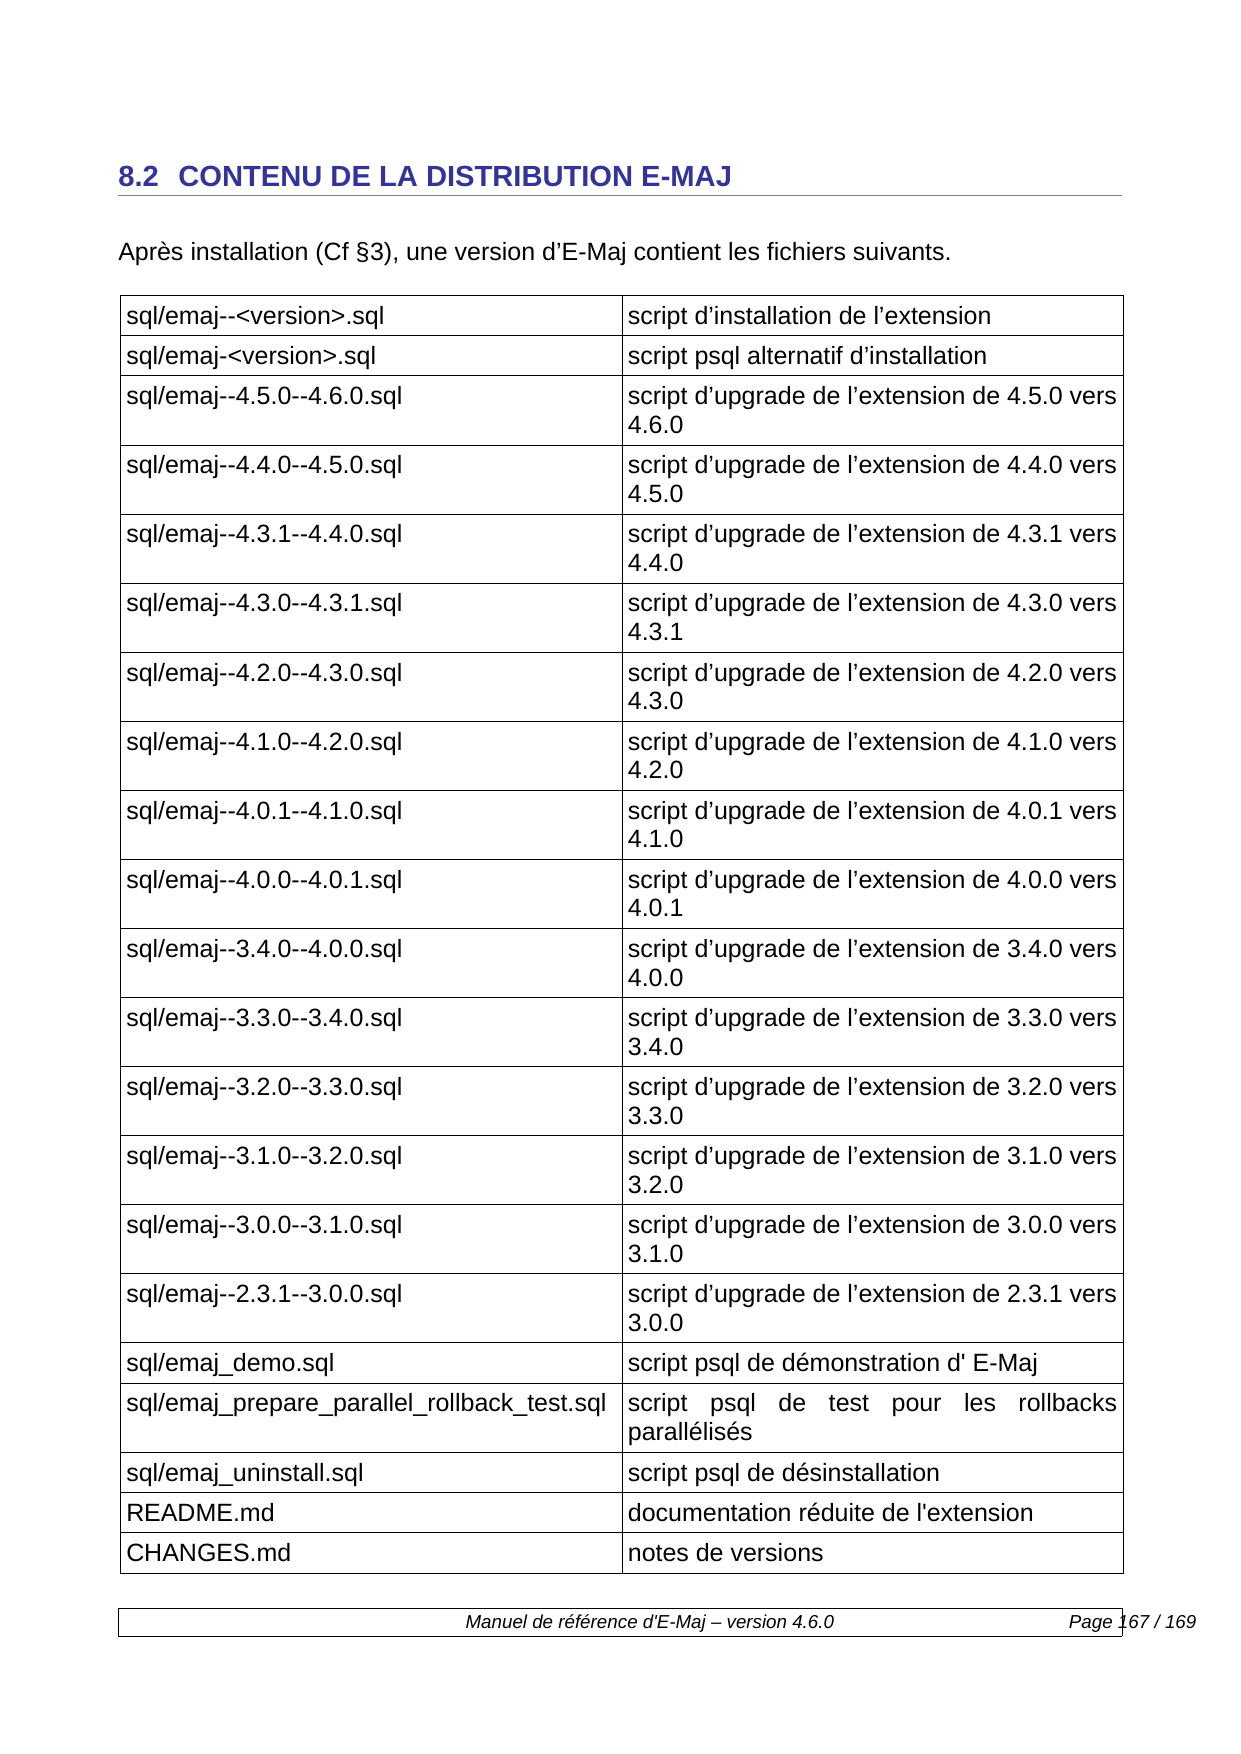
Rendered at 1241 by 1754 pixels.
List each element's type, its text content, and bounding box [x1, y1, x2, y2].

table_cell sql/emaj--4.2.0--4.3.0.sql [121, 653, 622, 721]
table_header script d’installation de l’extension [623, 296, 1123, 335]
table_cell README.md [121, 1493, 622, 1532]
table_cell script d’upgrade de l’extension de 4.3.0 vers 4.3.1 [623, 584, 1123, 652]
table_cell sql/emaj--3.4.0--4.0.0.sql [121, 929, 622, 997]
table_cell sql/emaj_prepare_parallel_rollback_test.sql [121, 1384, 622, 1452]
table_cell sql/emaj--3.2.0--3.3.0.sql [121, 1067, 622, 1135]
table_cell script d’upgrade de l’extension de 4.0.0 vers 4.0.1 [623, 860, 1123, 928]
table_header sql/emaj--<version>.sql [121, 296, 622, 335]
table_cell script d’upgrade de l’extension de 4.4.0 vers 4.5.0 [623, 446, 1123, 513]
table_cell script psql de désinstallation [623, 1453, 1123, 1492]
text Après installation (Cf §3), une version d’E-Maj contient les fichiers suivants. [118, 237, 1122, 266]
table_cell sql/emaj--4.0.0--4.0.1.sql [121, 860, 622, 928]
table_cell script psql de test pour les rollbacks parallélisés [623, 1384, 1123, 1452]
table_cell sql/emaj--4.1.0--4.2.0.sql [121, 722, 622, 790]
table_cell sql/emaj_uninstall.sql [121, 1453, 622, 1492]
table_cell sql/emaj--3.0.0--3.1.0.sql [121, 1205, 622, 1273]
table_cell sql/emaj--3.3.0--3.4.0.sql [121, 998, 622, 1066]
table_cell script psql alternatif d’installation [623, 336, 1123, 375]
table_cell script d’upgrade de l’extension de 4.0.1 vers 4.1.0 [623, 791, 1123, 859]
table_cell sql/emaj--2.3.1--3.0.0.sql [121, 1274, 622, 1342]
table_cell sql/emaj--4.0.1--4.1.0.sql [121, 791, 622, 859]
table_cell script d’upgrade de l’extension de 2.3.1 vers 3.0.0 [623, 1274, 1123, 1342]
table_cell CHANGES.md [121, 1533, 622, 1573]
table_cell sql/emaj--4.5.0--4.6.0.sql [121, 376, 622, 444]
table_cell sql/emaj--3.1.0--3.2.0.sql [121, 1136, 622, 1204]
table_cell script d’upgrade de l’extension de 3.4.0 vers 4.0.0 [623, 929, 1123, 997]
table_cell script d’upgrade de l’extension de 4.3.1 vers 4.4.0 [623, 515, 1123, 583]
table_cell script d’upgrade de l’extension de 3.1.0 vers 3.2.0 [623, 1136, 1123, 1204]
table_cell script d’upgrade de l’extension de 4.5.0 vers 4.6.0 [623, 376, 1123, 444]
table_cell script d’upgrade de l’extension de 3.3.0 vers 3.4.0 [623, 998, 1123, 1066]
table_cell sql/emaj--4.4.0--4.5.0.sql [121, 446, 622, 513]
table_cell sql/emaj-<version>.sql [121, 336, 622, 375]
table_cell script d’upgrade de l’extension de 3.0.0 vers 3.1.0 [623, 1205, 1123, 1273]
table_cell sql/emaj--4.3.1--4.4.0.sql [121, 515, 622, 583]
table_cell notes de versions [623, 1533, 1123, 1573]
table_cell script psql de démonstration d' E-Maj [623, 1343, 1123, 1383]
table_cell sql/emaj--4.3.0--4.3.1.sql [121, 584, 622, 652]
table_cell script d’upgrade de l’extension de 4.2.0 vers 4.3.0 [623, 653, 1123, 721]
table_cell script d’upgrade de l’extension de 4.1.0 vers 4.2.0 [623, 722, 1123, 790]
subtitle Contenu de la distribution E-Maj [118, 159, 1122, 195]
table_cell documentation réduite de l'extension [623, 1493, 1123, 1532]
table_cell sql/emaj_demo.sql [121, 1343, 622, 1383]
table_cell script d’upgrade de l’extension de 3.2.0 vers 3.3.0 [623, 1067, 1123, 1135]
